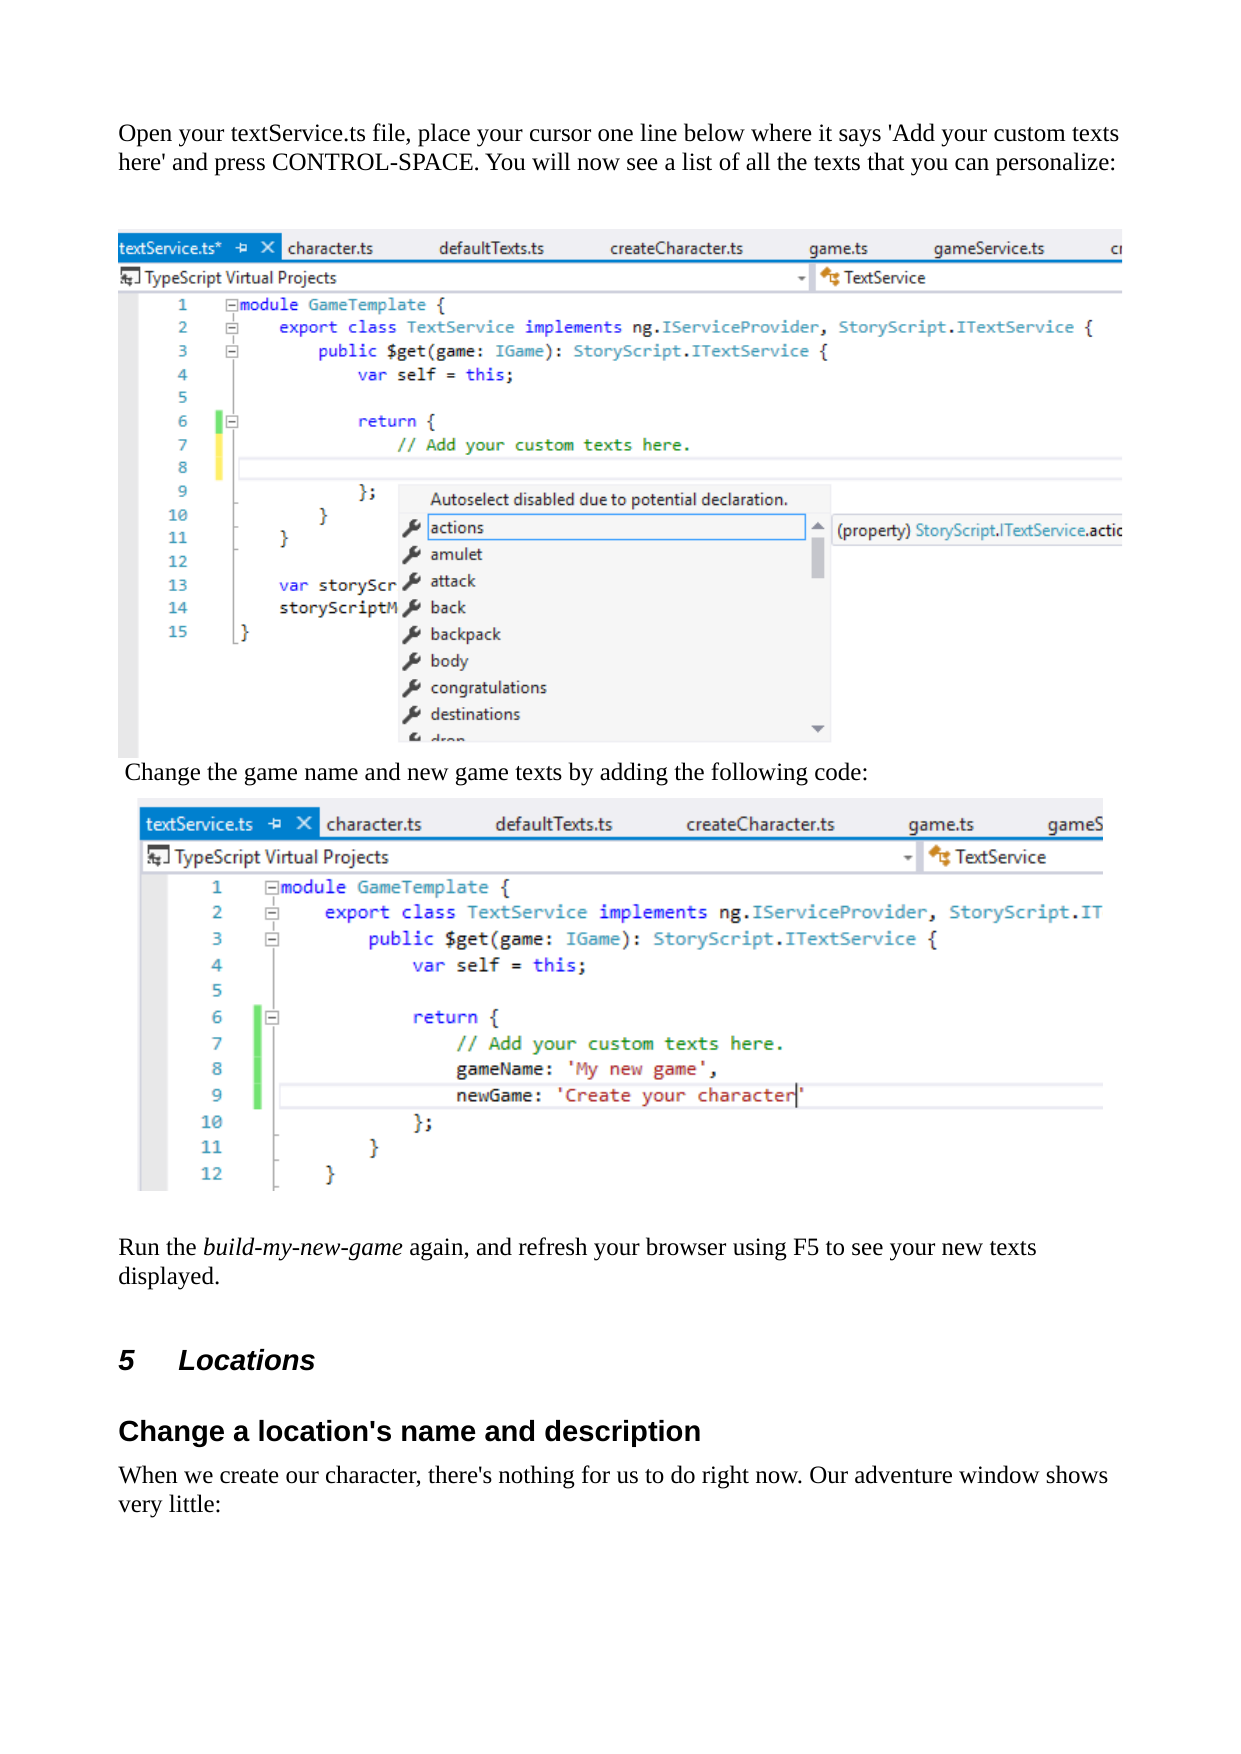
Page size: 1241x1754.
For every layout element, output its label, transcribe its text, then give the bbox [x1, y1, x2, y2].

picture [118, 229, 1123, 758]
text Change the game name and new game texts by adding the following code: [118, 758, 1122, 786]
picture [137, 798, 1103, 1191]
text When we create our character, there's nothing for us to do right now. Our adventure window shows very little: [118, 1460, 1122, 1518]
text Open your textService.ts file, place your cursor one line below where it says 'Add your custom texts here' and press CONTROL-SPACE. You will now see a list of all the texts that you can personalize: [118, 118, 1122, 176]
text Run the build-my-new-game again, and refresh your browser using F5 to see your new texts displayed. [118, 1232, 1122, 1289]
subtitle Change a location's name and description [118, 1414, 1122, 1448]
subtitle Locations [118, 1343, 1122, 1377]
